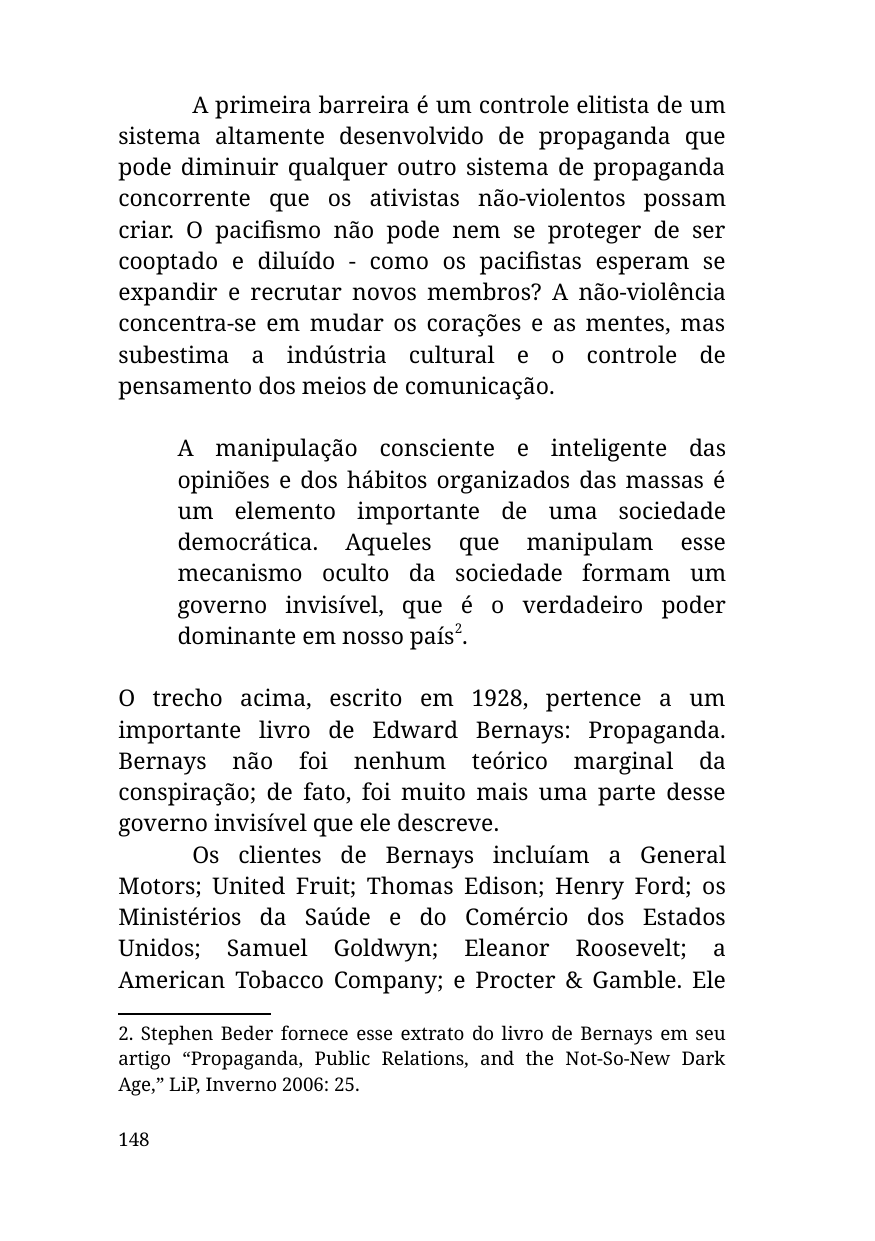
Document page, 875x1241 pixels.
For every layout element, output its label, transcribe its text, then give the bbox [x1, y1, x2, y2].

text . Stephen Beder fornece esse extrato do livro de Bernays em seu artigo “Propaganda, Public Relations, and the Not-So-New Dark Age,” LiP, Inverno 2006: 25. [118, 1020, 726, 1097]
list A manipulação consciente e inteligente das opiniões e dos hábitos organizados das massas é um elemento importante de uma sociedade democrática. Aqueles que manipulam esse mecanismo oculto da sociedade formam um governo invisível, que é o verdadeiro poder dominante em nosso país. [177, 432, 726, 651]
text Os clientes de Bernays incluíam a General Motors; United Fruit; Thomas Edison; Henry Ford; os Ministérios da Saúde e do Comércio dos Estados Unidos; Samuel Goldwyn; Eleanor Roosevelt; a American Tobacco Company; e Procter & Gamble. Ele [118, 838, 726, 995]
text A primeira barreira é um controle elitista de um sistema altamente desenvolvido de propaganda que pode diminuir qualquer outro sistema de propaganda concorrente que os ativistas não-violentos possam criar. O pacifismo não pode nem se proteger de ser cooptado e diluído - como os pacifistas esperam se expandir e recrutar novos membros? A não-violência concentra-se em mudar os corações e as mentes, mas subestima a indústria cultural e o controle de pensamento dos meios de comunicação. [118, 88, 726, 401]
text O trecho acima, escrito em 1928, pertence a um importante livro de Edward Bernays: Propaganda. Bernays não foi nenhum teórico marginal da conspiração; de fato, foi muito mais uma parte desse governo invisível que ele descreve. [118, 682, 726, 838]
